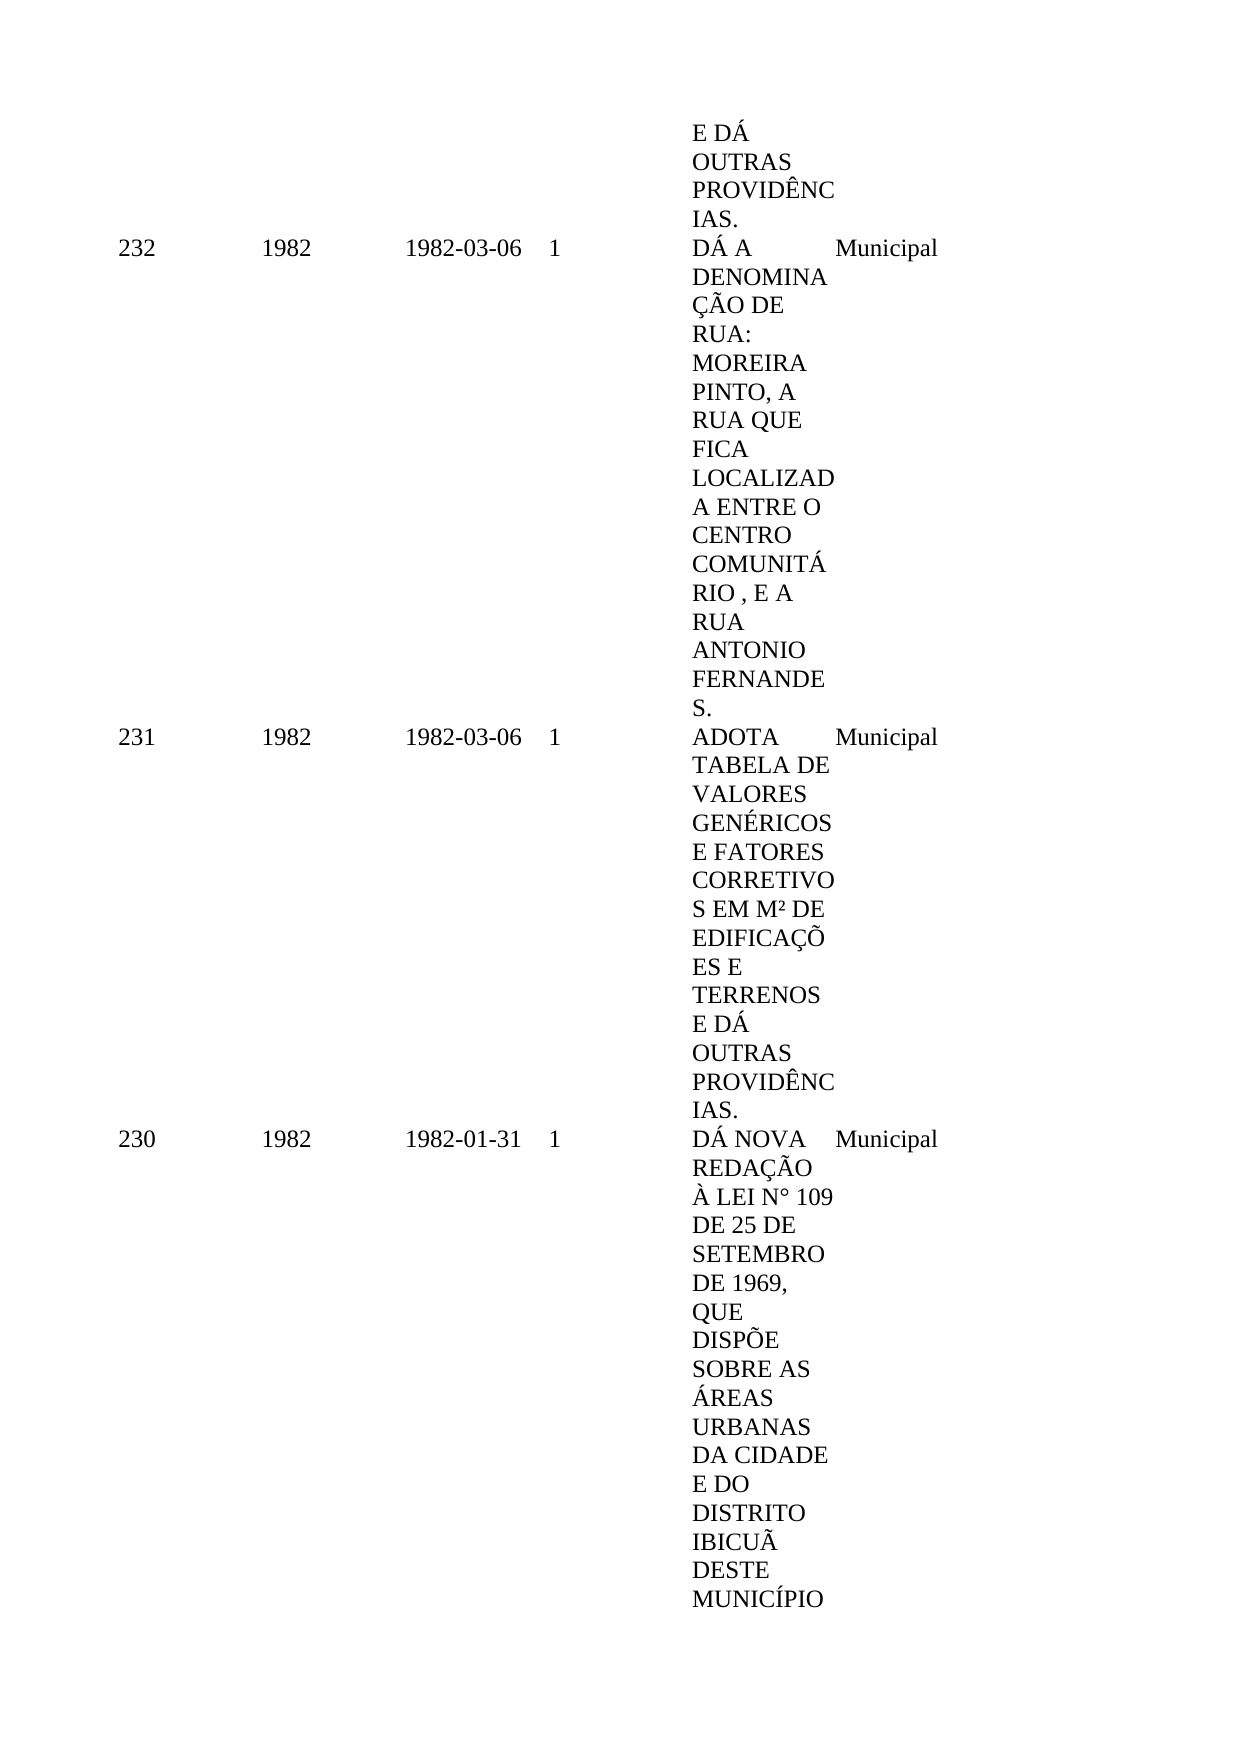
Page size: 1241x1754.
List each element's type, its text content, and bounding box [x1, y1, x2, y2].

table_cell Municipal [835, 722, 979, 1124]
table_cell Municipal [835, 233, 979, 722]
table_cell Municipal [835, 1124, 979, 1613]
table_cell [979, 118, 1122, 233]
table_cell [548, 118, 692, 233]
table_cell 1 [548, 722, 692, 1124]
table_cell 1982-01-31 [405, 1124, 548, 1613]
table_cell [261, 118, 405, 233]
table_cell [979, 233, 1122, 722]
table_cell ADOTA TABELA DE VALORES GENÉRICOS E FATORES CORRETIVOS EM M² DE EDIFICAÇÕES E TERRENOS E DÁ OUTRAS PROVIDÊNCIAS. [692, 722, 835, 1124]
table_cell 1982 [261, 722, 405, 1124]
table_cell E DÁ OUTRAS PROVIDÊNCIAS. [692, 118, 835, 233]
table_cell 231 [118, 722, 261, 1124]
table_cell DÁ NOVA REDAÇÃO À LEI N° 109 DE 25 DE SETEMBRO DE 1969, QUE DISPÕE SOBRE AS ÁREAS URBANAS DA CIDADE E DO DISTRITO IBICUÃ DESTE MUNICÍPIO [692, 1124, 835, 1613]
table_cell 1 [548, 1124, 692, 1613]
table_cell 1982-03-06 [405, 233, 548, 722]
table_cell [979, 1124, 1122, 1613]
table_cell [835, 118, 979, 233]
table_cell [979, 722, 1122, 1124]
table_cell DÁ A DENOMINAÇÃO DE RUA: MOREIRA PINTO, A RUA QUE FICA LOCALIZADA ENTRE O CENTRO COMUNITÁRIO , E A RUA ANTONIO FERNANDES. [692, 233, 835, 722]
table_cell [118, 118, 261, 233]
table_cell 232 [118, 233, 261, 722]
table_cell [405, 118, 548, 233]
table_cell 230 [118, 1124, 261, 1613]
table_cell 1982 [261, 1124, 405, 1613]
table_cell 1 [548, 233, 692, 722]
table_cell 1982-03-06 [405, 722, 548, 1124]
table_cell 1982 [261, 233, 405, 722]
